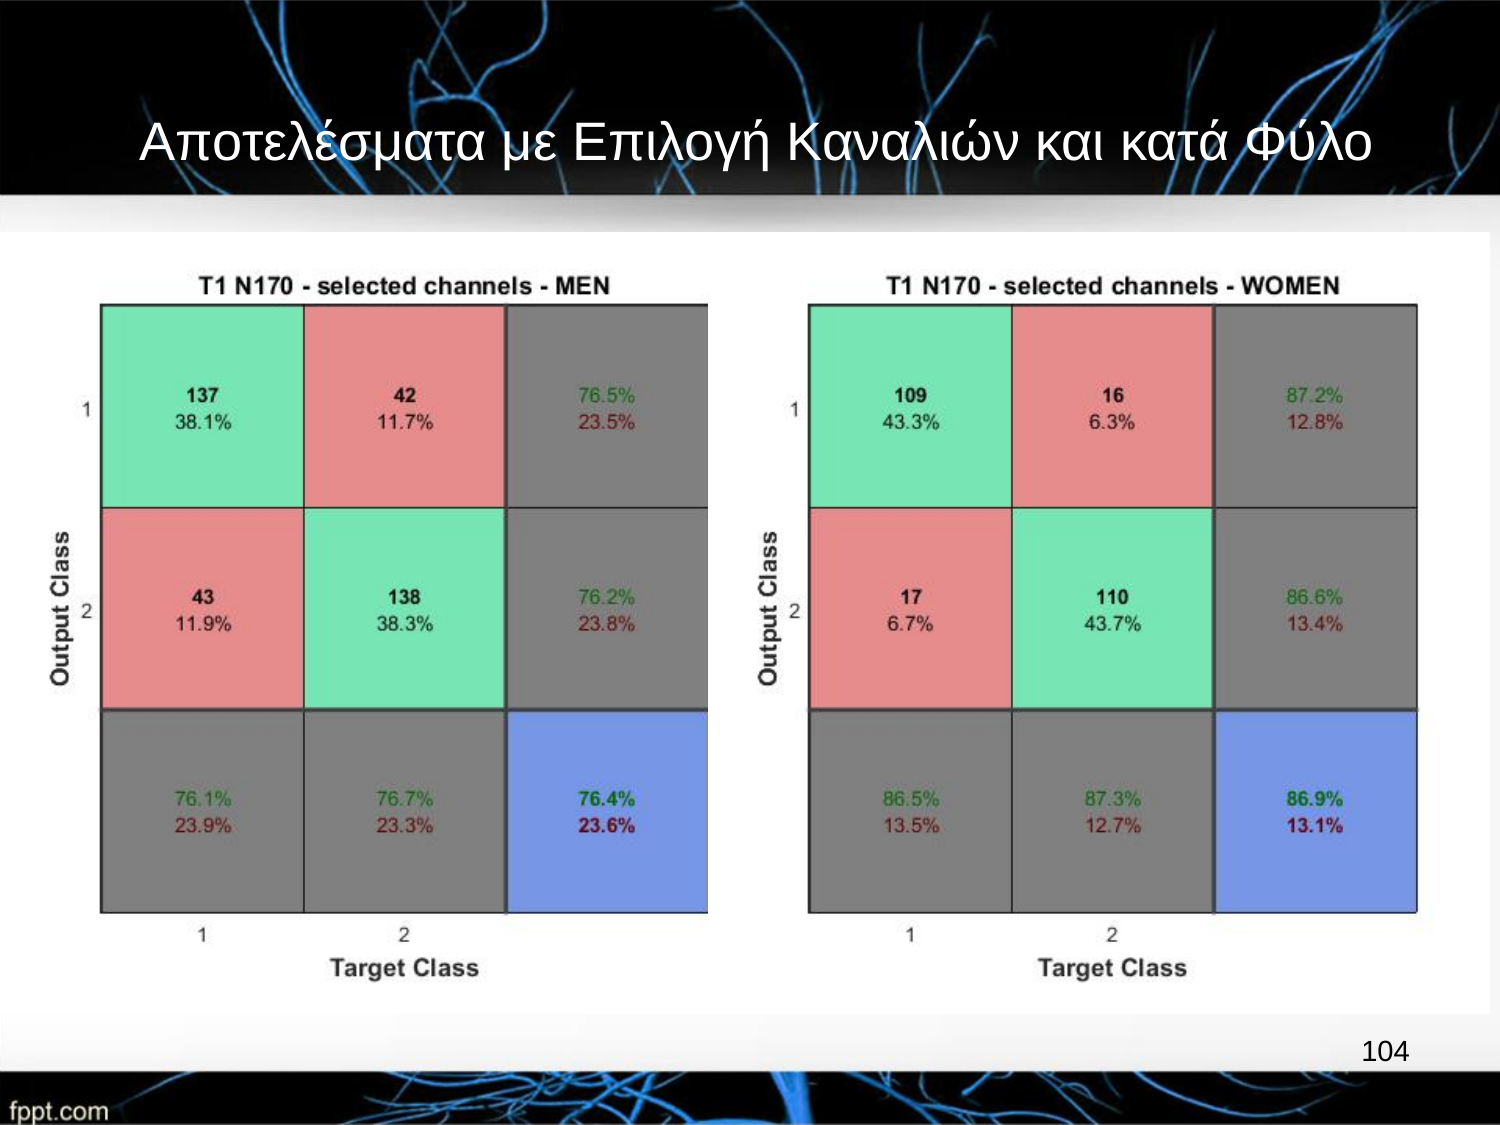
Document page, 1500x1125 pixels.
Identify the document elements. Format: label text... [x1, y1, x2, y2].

picture [0, 0, 1500, 1125]
title Αποτελέσματα με Επιλογή Καναλιών και κατά Φύλο [82, 45, 1433, 232]
